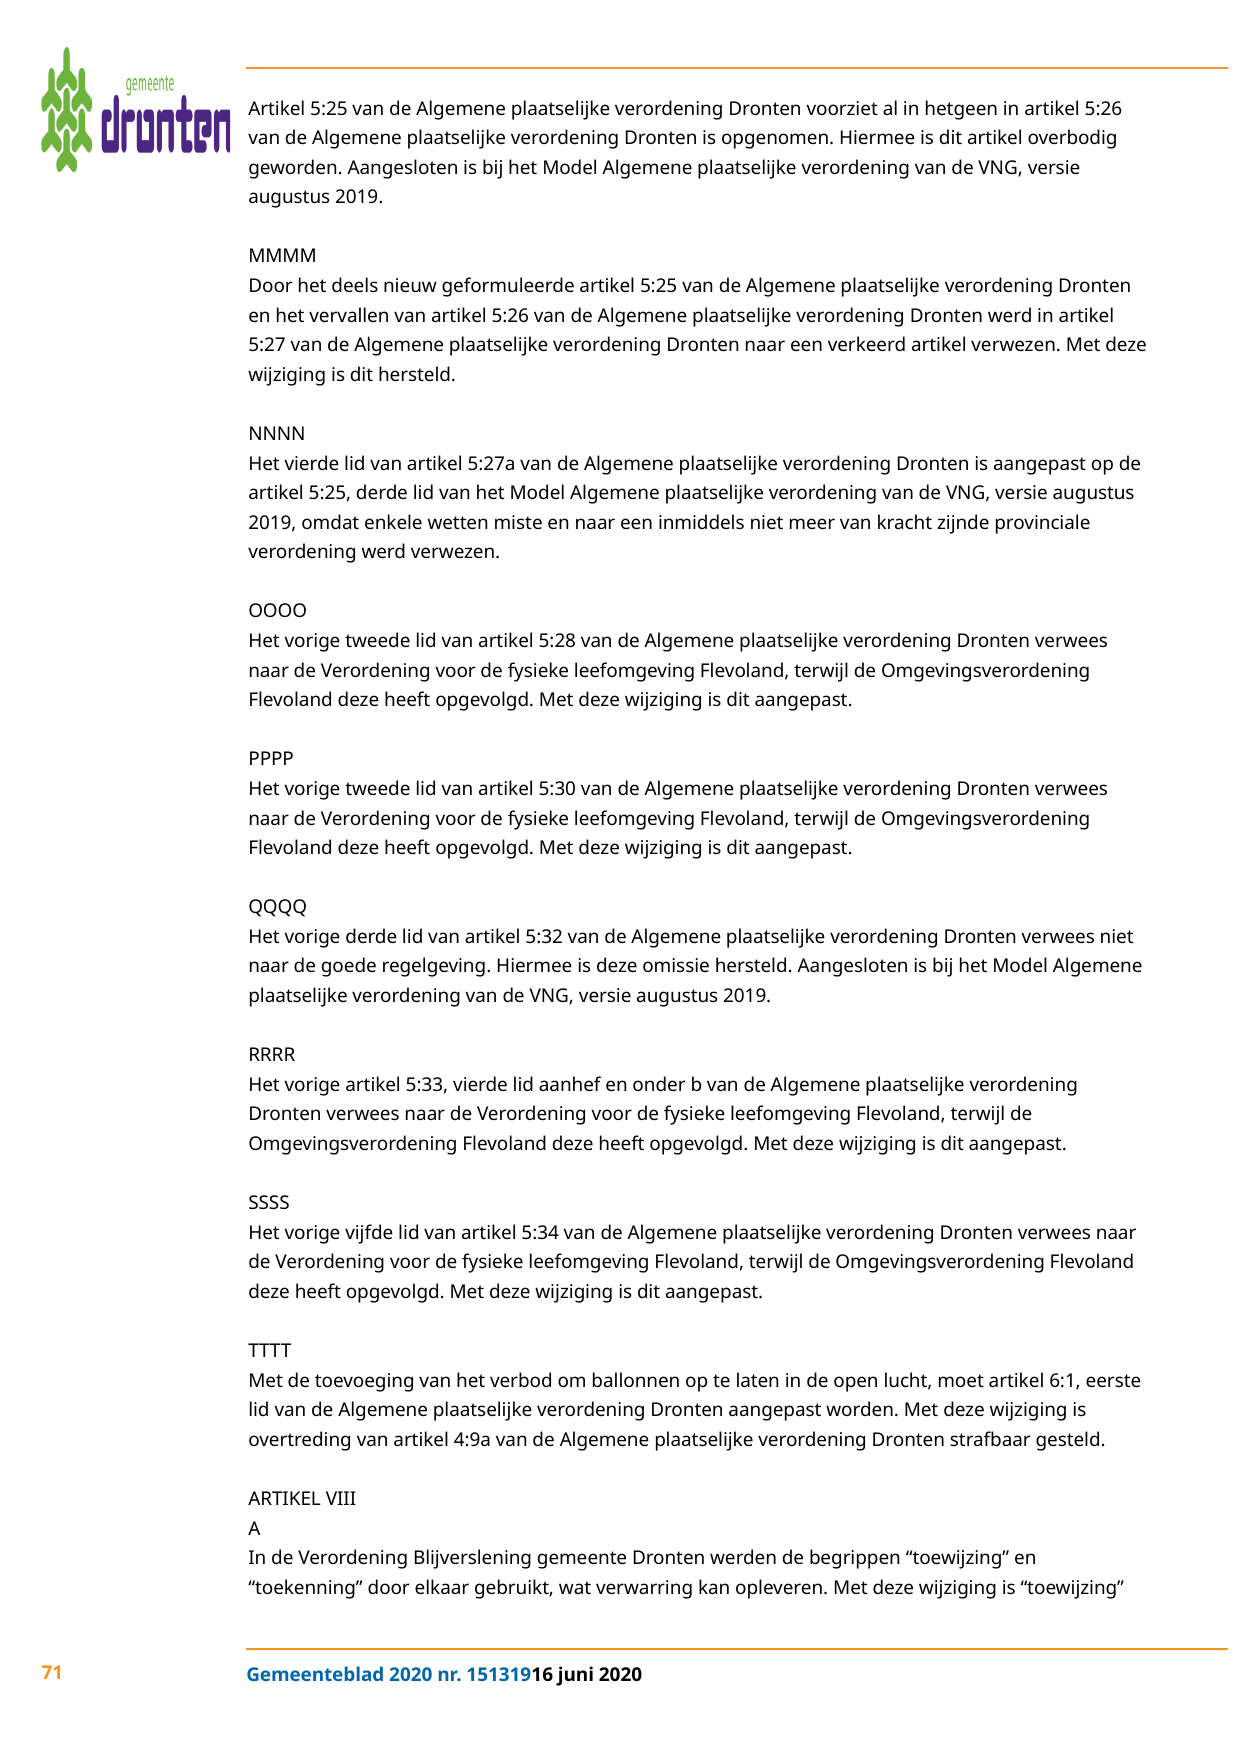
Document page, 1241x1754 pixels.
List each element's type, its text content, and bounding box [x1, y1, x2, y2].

text RRRR [248, 1041, 1152, 1067]
text Het vorige derde lid van artikel 5:32 van de Algemene plaatselijke verordening Dronten verwees niet naar de goede regelgeving. Hiermee is deze omissie hersteld. Aangesloten is bij het Model Algemene plaatselijke verordening van de VNG, versie augustus 2019. [248, 923, 1152, 1008]
text Met de toevoeging van het verbod om ballonnen op te laten in de open lucht, moet artikel 6:1, eerste lid van de Algemene plaatselijke verordening Dronten aangepast worden. Met deze wijziging is overtreding van artikel 4:9a van de Algemene plaatselijke verordening Dronten strafbaar gesteld. [248, 1367, 1152, 1452]
text PPPP [248, 746, 1152, 771]
text Het vorige artikel 5:33, vierde lid aanhef en onder b van de Algemene plaatselijke verordening Dronten verwees naar de Verordening voor de fysieke leefomgeving Flevoland, terwijl de Omgevingsverordening Flevoland deze heeft opgevolgd. Met deze wijziging is dit aangepast. [248, 1071, 1152, 1156]
text TTTT [248, 1337, 1152, 1363]
text ARTIKEL VIII [248, 1485, 1152, 1511]
text Artikel 5:25 van de Algemene plaatselijke verordening Dronten voorziet al in hetgeen in artikel 5:26 van de Algemene plaatselijke verordening Dronten is opgenomen. Hiermee is dit artikel overbodig geworden. Aangesloten is bij het Model Algemene plaatselijke verordening van de VNG, versie augustus 2019. [248, 95, 1152, 209]
text Het vorige tweede lid van artikel 5:30 van de Algemene plaatselijke verordening Dronten verwees naar de Verordening voor de fysieke leefomgeving Flevoland, terwijl de Omgevingsverordening Flevoland deze heeft opgevolgd. Met deze wijziging is dit aangepast. [248, 775, 1152, 860]
text OOOO [248, 598, 1152, 623]
text Het vorige vijfde lid van artikel 5:34 van de Algemene plaatselijke verordening Dronten verwees naar de Verordening voor de fysieke leefomgeving Flevoland, terwijl de Omgevingsverordening Flevoland deze heeft opgevolgd. Met deze wijziging is dit aangepast. [248, 1219, 1152, 1304]
text QQQQ [248, 893, 1152, 919]
text Het vorige tweede lid van artikel 5:28 van de Algemene plaatselijke verordening Dronten verwees naar de Verordening voor de fysieke leefomgeving Flevoland, terwijl de Omgevingsverordening Flevoland deze heeft opgevolgd. Met deze wijziging is dit aangepast. [248, 627, 1152, 712]
text Door het deels nieuw geformuleerde artikel 5:25 van de Algemene plaatselijke verordening Dronten en het vervallen van artikel 5:26 van de Algemene plaatselijke verordening Dronten werd in artikel 5:27 van de Algemene plaatselijke verordening Dronten naar een verkeerd artikel verwezen. Met deze wijziging is dit hersteld. [248, 272, 1152, 387]
text NNNN [248, 420, 1152, 446]
text MMMM [248, 243, 1152, 268]
text A [248, 1515, 1152, 1541]
text Het vierde lid van artikel 5:27a van de Algemene plaatselijke verordening Dronten is aangepast op de artikel 5:25, derde lid van het Model Algemene plaatselijke verordening van de VNG, versie augustus 2019, omdat enkele wetten miste en naar een inmiddels niet meer van kracht zijnde provinciale verordening werd verwezen. [248, 450, 1152, 564]
text In de Verordening Blijverslening gemeente Dronten werden de begrippen “toewijzing” en “toekenning” door elkaar gebruikt, wat verwarring kan opleveren. Met deze wijziging is “toewijzing” [248, 1544, 1152, 1600]
text SSSS [248, 1189, 1152, 1215]
picture [41, 47, 231, 172]
